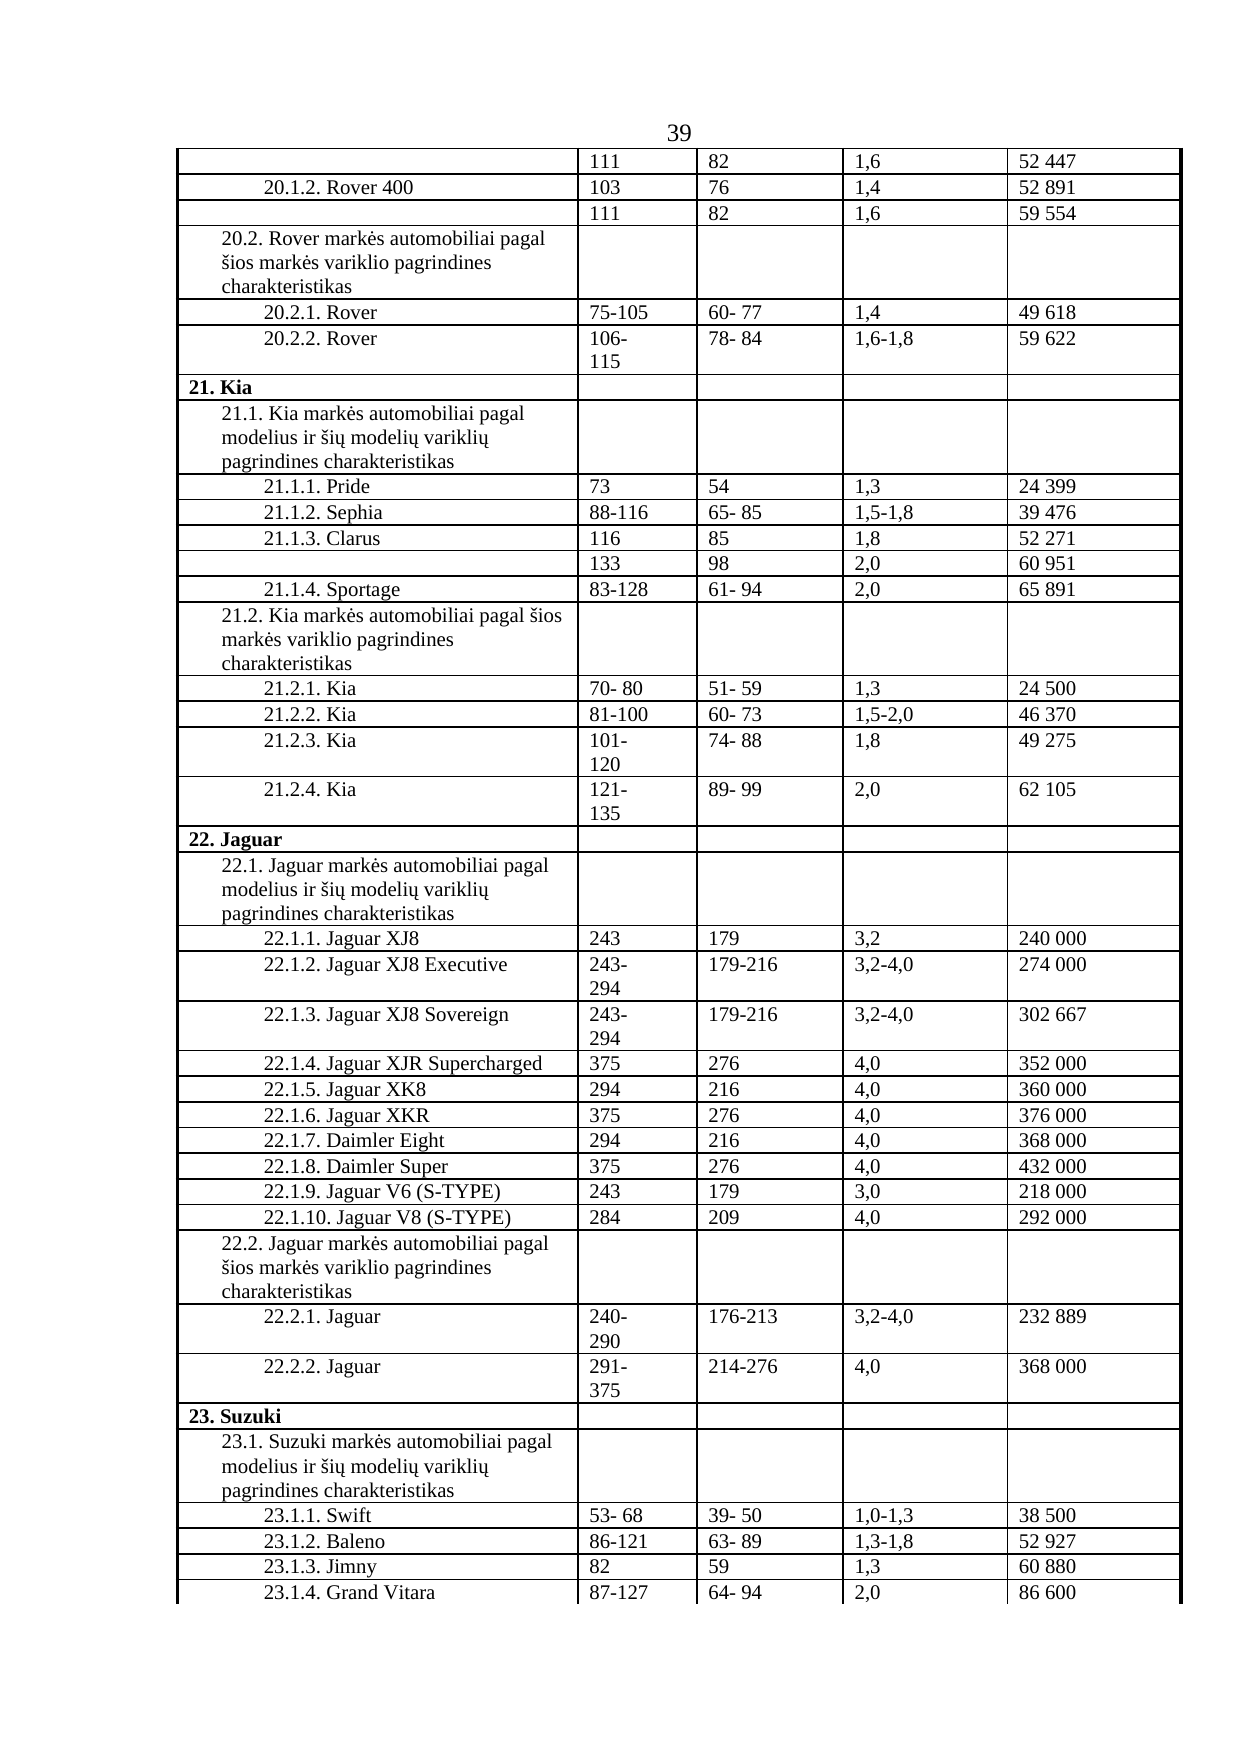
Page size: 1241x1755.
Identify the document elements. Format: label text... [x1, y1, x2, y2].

table_cell 24 399 [1008, 475, 1179, 498]
table_cell 4,0 [844, 1051, 1007, 1075]
table_cell 49 618 [1008, 300, 1179, 324]
table_cell 3,2-4,0 [844, 1305, 1007, 1353]
table_cell 360 000 [1008, 1077, 1179, 1101]
table_cell 276 [698, 1103, 842, 1127]
table_cell 59 [698, 1555, 842, 1578]
table_cell 98 [698, 551, 842, 575]
table_cell 70- 80 [579, 676, 696, 700]
table_cell 82 [698, 201, 842, 224]
table_cell 59 554 [1008, 201, 1179, 224]
table_cell 106-115 [579, 326, 696, 373]
table_cell 52 891 [1008, 175, 1179, 199]
table_cell 3,0 [844, 1180, 1007, 1203]
table_cell 1,6 [844, 201, 1007, 224]
table_cell 23.1. Suzuki markės automobiliai pagal modelius ir šių modelių variklių pagrindines charakteristikas [179, 1430, 577, 1502]
table_cell 276 [698, 1051, 842, 1075]
table_cell 62 105 [1008, 777, 1179, 825]
table_cell 81-100 [579, 702, 696, 726]
table_cell 74- 88 [698, 728, 842, 776]
table_cell 375 [579, 1154, 696, 1178]
table_cell 4,0 [844, 1205, 1007, 1229]
table_cell 1,6 [844, 149, 1007, 173]
table_cell 240 000 [1008, 926, 1179, 950]
table_cell [698, 1430, 842, 1502]
table_cell 51- 59 [698, 676, 842, 700]
table_cell 1,4 [844, 300, 1007, 324]
table_cell [579, 401, 696, 473]
table_cell [579, 827, 696, 851]
table_cell 61- 94 [698, 577, 842, 601]
table_cell [579, 375, 696, 399]
table_cell 83-128 [579, 577, 696, 601]
table_cell 302 667 [1008, 1002, 1179, 1050]
table_cell [844, 853, 1007, 925]
table_cell 65 891 [1008, 577, 1179, 601]
table_cell 76 [698, 175, 842, 199]
table_cell 176-213 [698, 1305, 842, 1353]
table_cell 133 [579, 551, 696, 575]
table_cell 375 [579, 1103, 696, 1127]
table_cell 21.1.3. Clarus [179, 526, 577, 550]
table_cell 294 [579, 1077, 696, 1101]
table_cell 21.1. Kia markės automobiliai pagal modelius ir šių modelių variklių pagrindines charakteristikas [179, 401, 577, 473]
table_cell 21.2.1. Kia [179, 676, 577, 700]
table_cell 276 [698, 1154, 842, 1178]
table_cell 22.1.10. Jaguar V8 (S-TYPE) [179, 1205, 577, 1229]
table_cell 23.1.3. Jimny [179, 1555, 577, 1578]
table_cell 1,3 [844, 475, 1007, 498]
table_cell 292 000 [1008, 1205, 1179, 1229]
table_cell 78- 84 [698, 326, 842, 373]
table_cell 1,3 [844, 1555, 1007, 1578]
table_cell 1,8 [844, 526, 1007, 550]
table_cell 103 [579, 175, 696, 199]
table_cell 22.1.1. Jaguar XJ8 [179, 926, 577, 950]
table_cell 2,0 [844, 777, 1007, 825]
table_cell [179, 201, 577, 224]
table_cell 22.1. Jaguar markės automobiliai pagal modelius ir šių modelių variklių pagrindines charakteristikas [179, 853, 577, 925]
table_cell 284 [579, 1205, 696, 1229]
table_cell 52 271 [1008, 526, 1179, 550]
table_cell 1,0-1,3 [844, 1503, 1007, 1527]
table_cell 22.2. Jaguar markės automobiliai pagal šios markės variklio pagrindines charakteristikas [179, 1231, 577, 1303]
table_cell 22.1.7. Daimler Eight [179, 1128, 577, 1152]
table_cell 22.1.9. Jaguar V6 (S-TYPE) [179, 1180, 577, 1203]
table_cell 22.1.4. Jaguar XJR Supercharged [179, 1051, 577, 1075]
table_cell 121-135 [579, 777, 696, 825]
table_cell 52 927 [1008, 1529, 1179, 1553]
table_cell 432 000 [1008, 1154, 1179, 1178]
table_cell 89- 99 [698, 777, 842, 825]
table_cell 101-120 [579, 728, 696, 776]
table_cell [844, 401, 1007, 473]
table_cell 22.1.3. Jaguar XJ8 Sovereign [179, 1002, 577, 1050]
table_cell 179-216 [698, 952, 842, 1000]
table_cell 59 622 [1008, 326, 1179, 373]
table_cell 368 000 [1008, 1354, 1179, 1402]
table_cell 49 275 [1008, 728, 1179, 776]
table_cell 111 [579, 149, 696, 173]
table_cell [698, 603, 842, 675]
table_cell [579, 603, 696, 675]
table_cell [698, 226, 842, 298]
table_cell [844, 1430, 1007, 1502]
table_cell 20.2.1. Rover [179, 300, 577, 324]
table_cell [579, 226, 696, 298]
table_cell 209 [698, 1205, 842, 1229]
table_cell 22.1.5. Jaguar XK8 [179, 1077, 577, 1101]
table_cell 60 951 [1008, 551, 1179, 575]
table_cell 352 000 [1008, 1051, 1179, 1075]
table_cell 65- 85 [698, 500, 842, 524]
table_cell [698, 401, 842, 473]
table_cell 39- 50 [698, 1503, 842, 1527]
table_cell 82 [698, 149, 842, 173]
table_cell [1008, 827, 1179, 851]
table_cell 21.2.4. Kia [179, 777, 577, 825]
table_cell 274 000 [1008, 952, 1179, 1000]
table_cell 4,0 [844, 1154, 1007, 1178]
table_cell 86 600 [1008, 1580, 1179, 1604]
table_cell 4,0 [844, 1077, 1007, 1101]
table_cell [1008, 853, 1179, 925]
table_cell [698, 827, 842, 851]
table_cell 2,0 [844, 551, 1007, 575]
table_cell 63- 89 [698, 1529, 842, 1553]
table_cell 243 [579, 1180, 696, 1203]
table_cell [844, 226, 1007, 298]
table_cell [698, 1404, 842, 1428]
table_cell 38 500 [1008, 1503, 1179, 1527]
table_cell 86-121 [579, 1529, 696, 1553]
table_cell 75-105 [579, 300, 696, 324]
table_cell [1008, 603, 1179, 675]
table_cell 3,2-4,0 [844, 952, 1007, 1000]
table_cell 240-290 [579, 1305, 696, 1353]
table_cell 22.1.6. Jaguar XKR [179, 1103, 577, 1127]
table_cell 21.2.2. Kia [179, 702, 577, 726]
table_cell 22.2.2. Jaguar [179, 1354, 577, 1402]
table_cell 20.2.2. Rover [179, 326, 577, 373]
table_cell 60- 73 [698, 702, 842, 726]
table_cell 368 000 [1008, 1128, 1179, 1152]
table_cell [179, 149, 577, 173]
table_cell 1,3 [844, 676, 1007, 700]
table_cell 20.2. Rover markės automobiliai pagal šios markės variklio pagrindines charakteristikas [179, 226, 577, 298]
table_cell 20.1.2. Rover 400 [179, 175, 577, 199]
table_cell [698, 853, 842, 925]
table_cell 21.1.2. Sephia [179, 500, 577, 524]
table_cell 54 [698, 475, 842, 498]
table_cell [844, 1404, 1007, 1428]
table_cell 1,5-1,8 [844, 500, 1007, 524]
table_cell 21.1.4. Sportage [179, 577, 577, 601]
table_cell 53- 68 [579, 1503, 696, 1527]
table_cell 1,6-1,8 [844, 326, 1007, 373]
table_cell 73 [579, 475, 696, 498]
table_cell [579, 853, 696, 925]
table_cell 218 000 [1008, 1180, 1179, 1203]
table_cell 232 889 [1008, 1305, 1179, 1353]
table_cell 87-127 [579, 1580, 696, 1604]
table_cell 52 447 [1008, 149, 1179, 173]
table_cell 216 [698, 1077, 842, 1101]
table_cell 243-294 [579, 952, 696, 1000]
table_cell [1008, 375, 1179, 399]
table_cell [698, 1231, 842, 1303]
table_cell 2,0 [844, 577, 1007, 601]
table_cell 1,8 [844, 728, 1007, 776]
table_cell 22.1.2. Jaguar XJ8 Executive [179, 952, 577, 1000]
table_cell 376 000 [1008, 1103, 1179, 1127]
table_cell 23. Suzuki [179, 1404, 577, 1428]
table_cell [579, 1404, 696, 1428]
table_cell [844, 375, 1007, 399]
table_cell 1,4 [844, 175, 1007, 199]
table_cell [579, 1430, 696, 1502]
table_cell 1,5-2,0 [844, 702, 1007, 726]
table_cell 243 [579, 926, 696, 950]
table_cell 60- 77 [698, 300, 842, 324]
table_cell [179, 551, 577, 575]
table_cell 23.1.2. Baleno [179, 1529, 577, 1553]
table_cell 3,2 [844, 926, 1007, 950]
table_cell [844, 1231, 1007, 1303]
table_cell 21.2.3. Kia [179, 728, 577, 776]
table_cell 23.1.4. Grand Vitara [179, 1580, 577, 1604]
table_cell 243-294 [579, 1002, 696, 1050]
table_cell 291-375 [579, 1354, 696, 1402]
table_cell [579, 1231, 696, 1303]
table_cell 24 500 [1008, 676, 1179, 700]
table_cell 179 [698, 926, 842, 950]
table_cell 294 [579, 1128, 696, 1152]
table_cell [844, 827, 1007, 851]
table_cell 46 370 [1008, 702, 1179, 726]
table_cell 4,0 [844, 1103, 1007, 1127]
table_cell 214-276 [698, 1354, 842, 1402]
table_cell 82 [579, 1555, 696, 1578]
table_cell 179 [698, 1180, 842, 1203]
table_cell 375 [579, 1051, 696, 1075]
table_cell 179-216 [698, 1002, 842, 1050]
table_cell [1008, 401, 1179, 473]
table_cell 4,0 [844, 1128, 1007, 1152]
table_cell 216 [698, 1128, 842, 1152]
table_cell 21. Kia [179, 375, 577, 399]
table_cell 60 880 [1008, 1555, 1179, 1578]
table_cell [1008, 1404, 1179, 1428]
table_cell 21.1.1. Pride [179, 475, 577, 498]
table_cell 22. Jaguar [179, 827, 577, 851]
table_cell 4,0 [844, 1354, 1007, 1402]
table_cell 64- 94 [698, 1580, 842, 1604]
table_cell 88-116 [579, 500, 696, 524]
table_cell 1,3-1,8 [844, 1529, 1007, 1553]
table_cell [698, 375, 842, 399]
table_cell 23.1.1. Swift [179, 1503, 577, 1527]
table_cell [844, 603, 1007, 675]
table_cell 111 [579, 201, 696, 224]
table_cell 39 476 [1008, 500, 1179, 524]
table_cell 22.2.1. Jaguar [179, 1305, 577, 1353]
table_cell 21.2. Kia markės automobiliai pagal šios markės variklio pagrindines charakteristikas [179, 603, 577, 675]
table_cell 22.1.8. Daimler Super [179, 1154, 577, 1178]
table_cell 3,2-4,0 [844, 1002, 1007, 1050]
table_cell [1008, 226, 1179, 298]
table_cell 85 [698, 526, 842, 550]
table_cell [1008, 1430, 1179, 1502]
table_cell 116 [579, 526, 696, 550]
table_cell 2,0 [844, 1580, 1007, 1604]
table_cell [1008, 1231, 1179, 1303]
